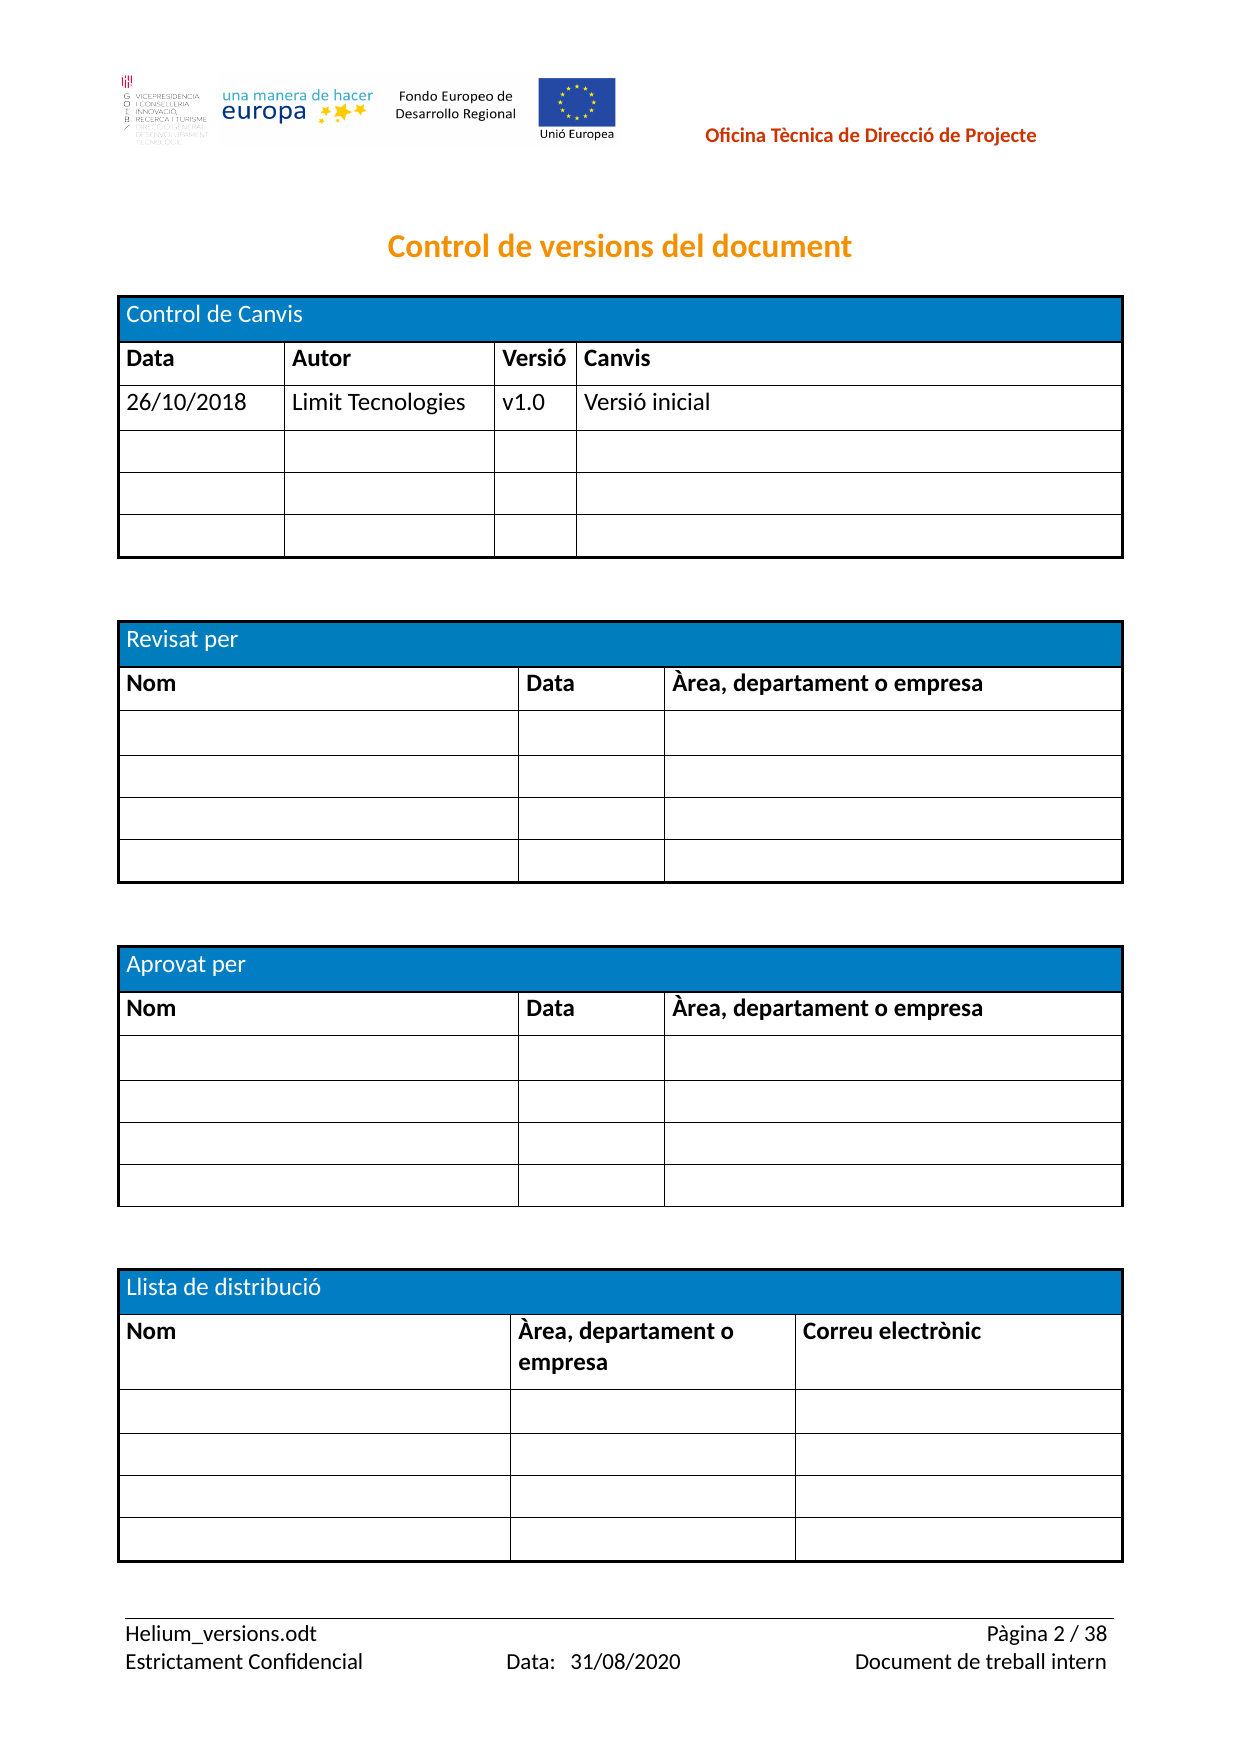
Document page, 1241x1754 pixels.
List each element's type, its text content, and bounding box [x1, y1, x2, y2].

table_cell [120, 756, 518, 797]
table_cell Autor [285, 343, 494, 385]
table_cell [577, 515, 1121, 556]
table_cell [120, 1081, 518, 1122]
table_cell [120, 798, 518, 839]
table_cell [519, 840, 664, 881]
table_cell Limit Tecnologies [285, 386, 494, 429]
table_cell [511, 1390, 795, 1433]
table_cell [519, 1123, 664, 1164]
table_cell [519, 756, 664, 797]
table_header Llista de distribució [120, 1271, 1121, 1314]
table_cell [665, 756, 1121, 797]
table_cell [120, 1434, 510, 1475]
table_cell Data [519, 993, 664, 1035]
table_cell [796, 1476, 1121, 1517]
table_cell [120, 1165, 518, 1206]
subtitle Control de versions del document [118, 225, 1122, 266]
table_cell [120, 1518, 510, 1559]
table_cell [519, 1165, 664, 1206]
table_cell [665, 798, 1121, 839]
table_cell [665, 1081, 1121, 1122]
table_cell [120, 515, 284, 556]
table_cell [519, 1036, 664, 1079]
table_cell 26/10/2018 [120, 386, 284, 429]
table_cell Versió inicial [577, 386, 1121, 429]
table_cell v1.0 [495, 386, 576, 429]
table_cell [665, 1165, 1121, 1206]
table_cell [285, 515, 494, 556]
table_cell [665, 1036, 1121, 1079]
table_cell [665, 711, 1121, 754]
table_cell [796, 1518, 1121, 1559]
table_cell [511, 1518, 795, 1559]
table_cell [665, 1123, 1121, 1164]
table_header Revisat per [120, 623, 1121, 666]
table_cell Nom [120, 1315, 510, 1389]
table_cell Canvis [577, 343, 1121, 385]
table_cell [120, 840, 518, 881]
table_cell [796, 1390, 1121, 1433]
table_header Control de Canvis [120, 298, 1121, 341]
table_cell Correu electrònic [796, 1315, 1121, 1389]
table_cell Data [519, 668, 664, 710]
table_cell Nom [120, 668, 518, 710]
table_cell [511, 1434, 795, 1475]
table_cell [519, 1081, 664, 1122]
table_cell [120, 1123, 518, 1164]
table_cell Versió [495, 343, 576, 385]
table_cell [495, 431, 576, 472]
table_header Aprovat per [120, 948, 1121, 991]
picture [219, 73, 621, 147]
table_cell [796, 1434, 1121, 1475]
table_cell [285, 431, 494, 472]
table_cell [519, 798, 664, 839]
table_cell [285, 473, 494, 514]
table_cell Àrea, departament o empresa [665, 668, 1121, 710]
table_cell [519, 711, 664, 754]
table_cell [120, 711, 518, 754]
table_cell [120, 1476, 510, 1517]
table_cell Nom [120, 993, 518, 1035]
table_cell Àrea, departament o empresa [665, 993, 1121, 1035]
table_cell [120, 1390, 510, 1433]
table_cell [577, 473, 1121, 514]
table_cell [665, 840, 1121, 881]
table_cell [495, 515, 576, 556]
table_cell [495, 473, 576, 514]
table_cell [511, 1476, 795, 1517]
table_cell [120, 431, 284, 472]
table_cell [120, 473, 284, 514]
picture [118, 73, 213, 147]
table_cell Data [120, 343, 284, 385]
table_cell [120, 1036, 518, 1079]
table_cell [577, 431, 1121, 472]
table_cell Àrea, departament o empresa [511, 1315, 795, 1389]
